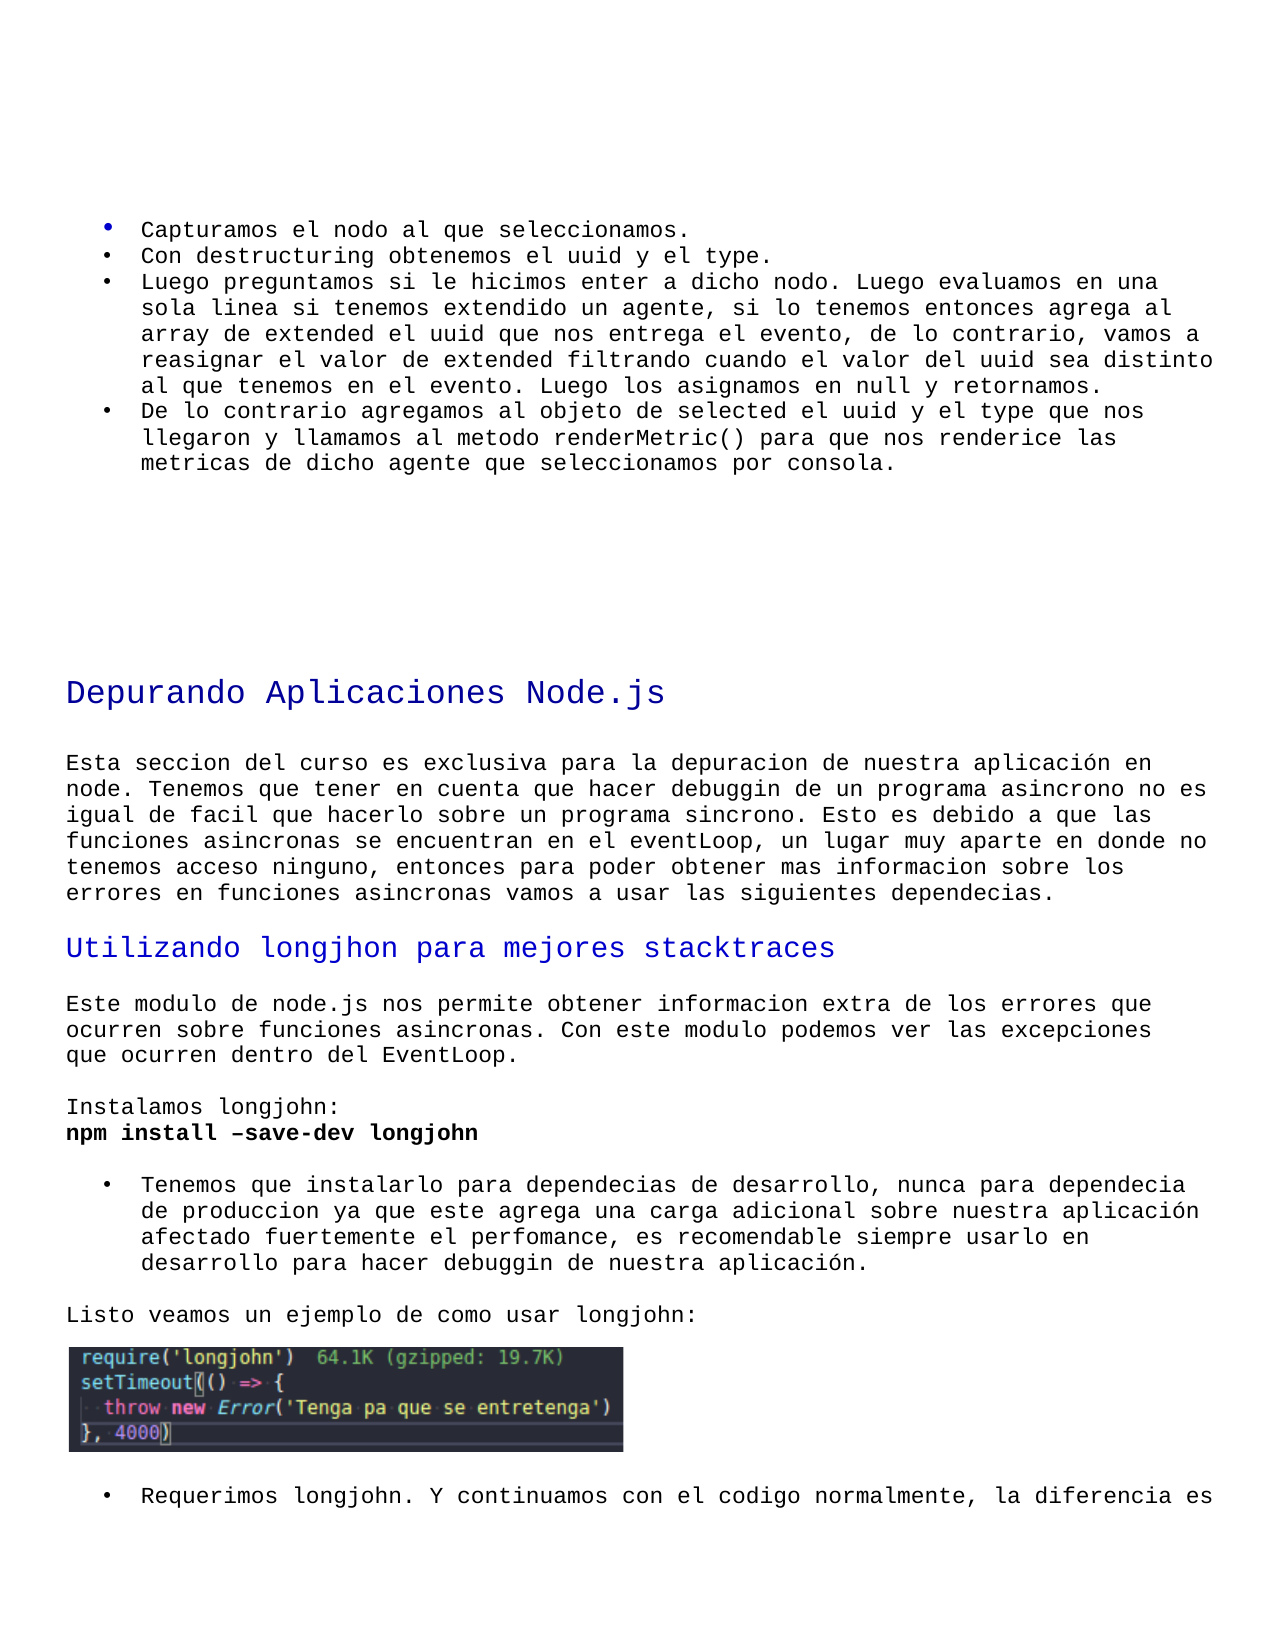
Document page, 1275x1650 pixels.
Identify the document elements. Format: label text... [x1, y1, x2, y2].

text que ocurren dentro del EventLoop. [66, 1044, 1217, 1070]
text Depurando Aplicaciones Node.js [66, 676, 1217, 714]
text Utilizando longjhon para mejores stacktraces [66, 933, 1217, 966]
picture [68, 1347, 624, 1452]
text Listo veamos un ejemplo de como usar longjohn: [66, 1303, 1217, 1329]
list Capturamos el nodo al que seleccionamos. [103, 217, 1217, 244]
text Este modulo de node.js nos permite obtener informacion extra de los errores que ocurren sobre funciones asincronas. Con este modulo podemos ver las excepciones [66, 992, 1217, 1044]
text Instalamos longjohn: [66, 1096, 1217, 1122]
list Con destructuring obtenemos el uuid y el type. [103, 244, 1217, 270]
text Esta seccion del curso es exclusiva para la depuracion de nuestra aplicación en node. Tenemos que tener en cuenta que hacer debuggin de un programa asincrono no es igual de facil que hacerlo sobre un programa sincrono. Esto es debido a que las funciones asincronas se encuentran en el eventLoop, un lugar muy aparte en donde no tenemos acceso ninguno, entonces para poder obtener mas informacion sobre los errores en funciones asincronas vamos a usar las siguientes dependecias. [66, 751, 1217, 907]
list De lo contrario agregamos al objeto de selected el uuid y el type que nos llegaron y llamamos al metodo renderMetric() para que nos renderice las metricas de dicho agente que seleccionamos por consola. [103, 400, 1217, 478]
list Tenemos que instalarlo para dependecias de desarrollo, nunca para dependecia de produccion ya que este agrega una carga adicional sobre nuestra aplicación afectado fuertemente el perfomance, es recomendable siempre usarlo en desarrollo para hacer debuggin de nuestra aplicación. [103, 1173, 1217, 1277]
list Luego preguntamos si le hicimos enter a dicho nodo. Luego evaluamos en una sola linea si tenemos extendido un agente, si lo tenemos entonces agrega al array de extended el uuid que nos entrega el evento, de lo contrario, vamos a reasignar el valor de extended filtrando cuando el valor del uuid sea distinto al que tenemos en el evento. Luego los asignamos en null y retornamos. [103, 270, 1217, 400]
list Requerimos longjohn. Y continuamos con el codigo normalmente, la diferencia es [103, 1485, 1217, 1511]
text npm install –save-dev longjohn [66, 1122, 1217, 1148]
